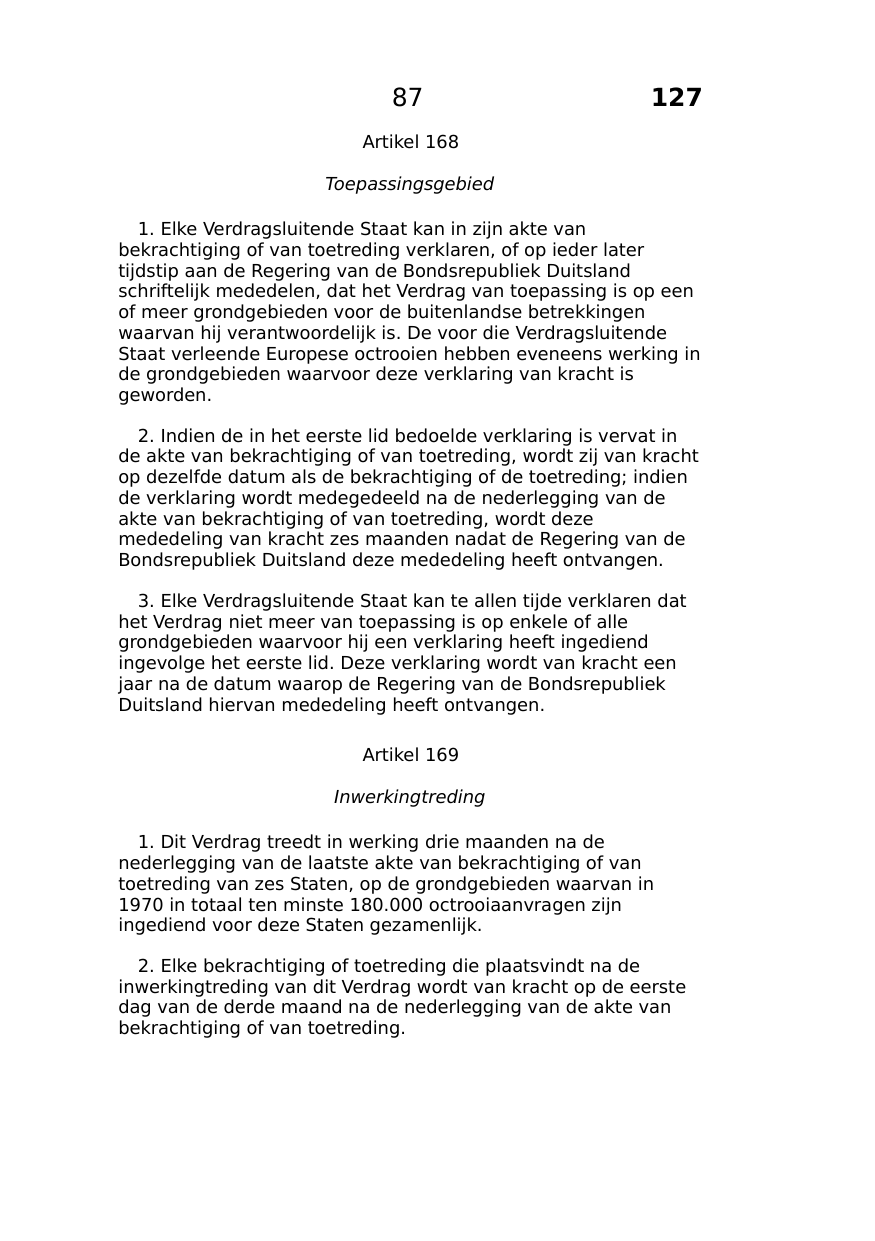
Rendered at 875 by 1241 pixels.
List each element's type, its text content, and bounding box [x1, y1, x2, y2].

subtitle Artikel 168 Toepassingsgebied [118, 132, 703, 194]
text 3. Elke Verdragsluitende Staat kan te allen tijde verklaren dat het Verdrag niet meer van toepassing is op enkele of alle grondgebieden waarvoor hij een verklaring heeft ingediend ingevolge het eerste lid. Deze verklaring wordt van kracht een jaar na de datum waarop de Regering van de Bondsrepubliek Duitsland hiervan mededeling heeft ontvangen. [118, 591, 703, 715]
text 1. Dit Verdrag treedt in werking drie maanden na de nederlegging van de laatste akte van bekrachtiging of van toetreding van zes Staten, op de grondgebieden waarvan in 1970 in totaal ten minste 180.000 octrooiaanvragen zijn ingediend voor deze Staten gezamenlijk. [118, 832, 703, 936]
text 2. Indien de in het eerste lid bedoelde verklaring is vervat in de akte van bekrachtiging of van toetreding, wordt zij van kracht op dezelfde datum als de bekrachtiging of de toetreding; indien de verklaring wordt medegedeeld na de nederlegging van de akte van bekrachtiging of van toetreding, wordt deze mededeling van kracht zes maanden nadat de Regering van de Bondsrepubliek Duitsland deze mededeling heeft ontvangen. [118, 426, 703, 571]
text 2. Elke bekrachtiging of toetreding die plaatsvindt na de inwerkingtreding van dit Verdrag wordt van kracht op de eerste dag van de derde maand na de nederlegging van de akte van bekrachtiging of van toetreding. [118, 956, 703, 1039]
subtitle Artikel 169 Inwerkingtreding [118, 745, 703, 807]
text 1. Elke Verdragsluitende Staat kan in zijn akte van bekrachtiging of van toetreding verklaren, of op ieder later tijdstip aan de Regering van de Bondsrepubliek Duitsland schriftelijk mededelen, dat het Verdrag van toepassing is op een of meer grondgebieden voor de buitenlandse betrekkingen waarvan hij verantwoordelijk is. De voor die Verdragsluitende Staat verleende Europese octrooien hebben eveneens werking in de grondgebieden waarvoor deze verklaring van kracht is geworden. [118, 219, 703, 406]
